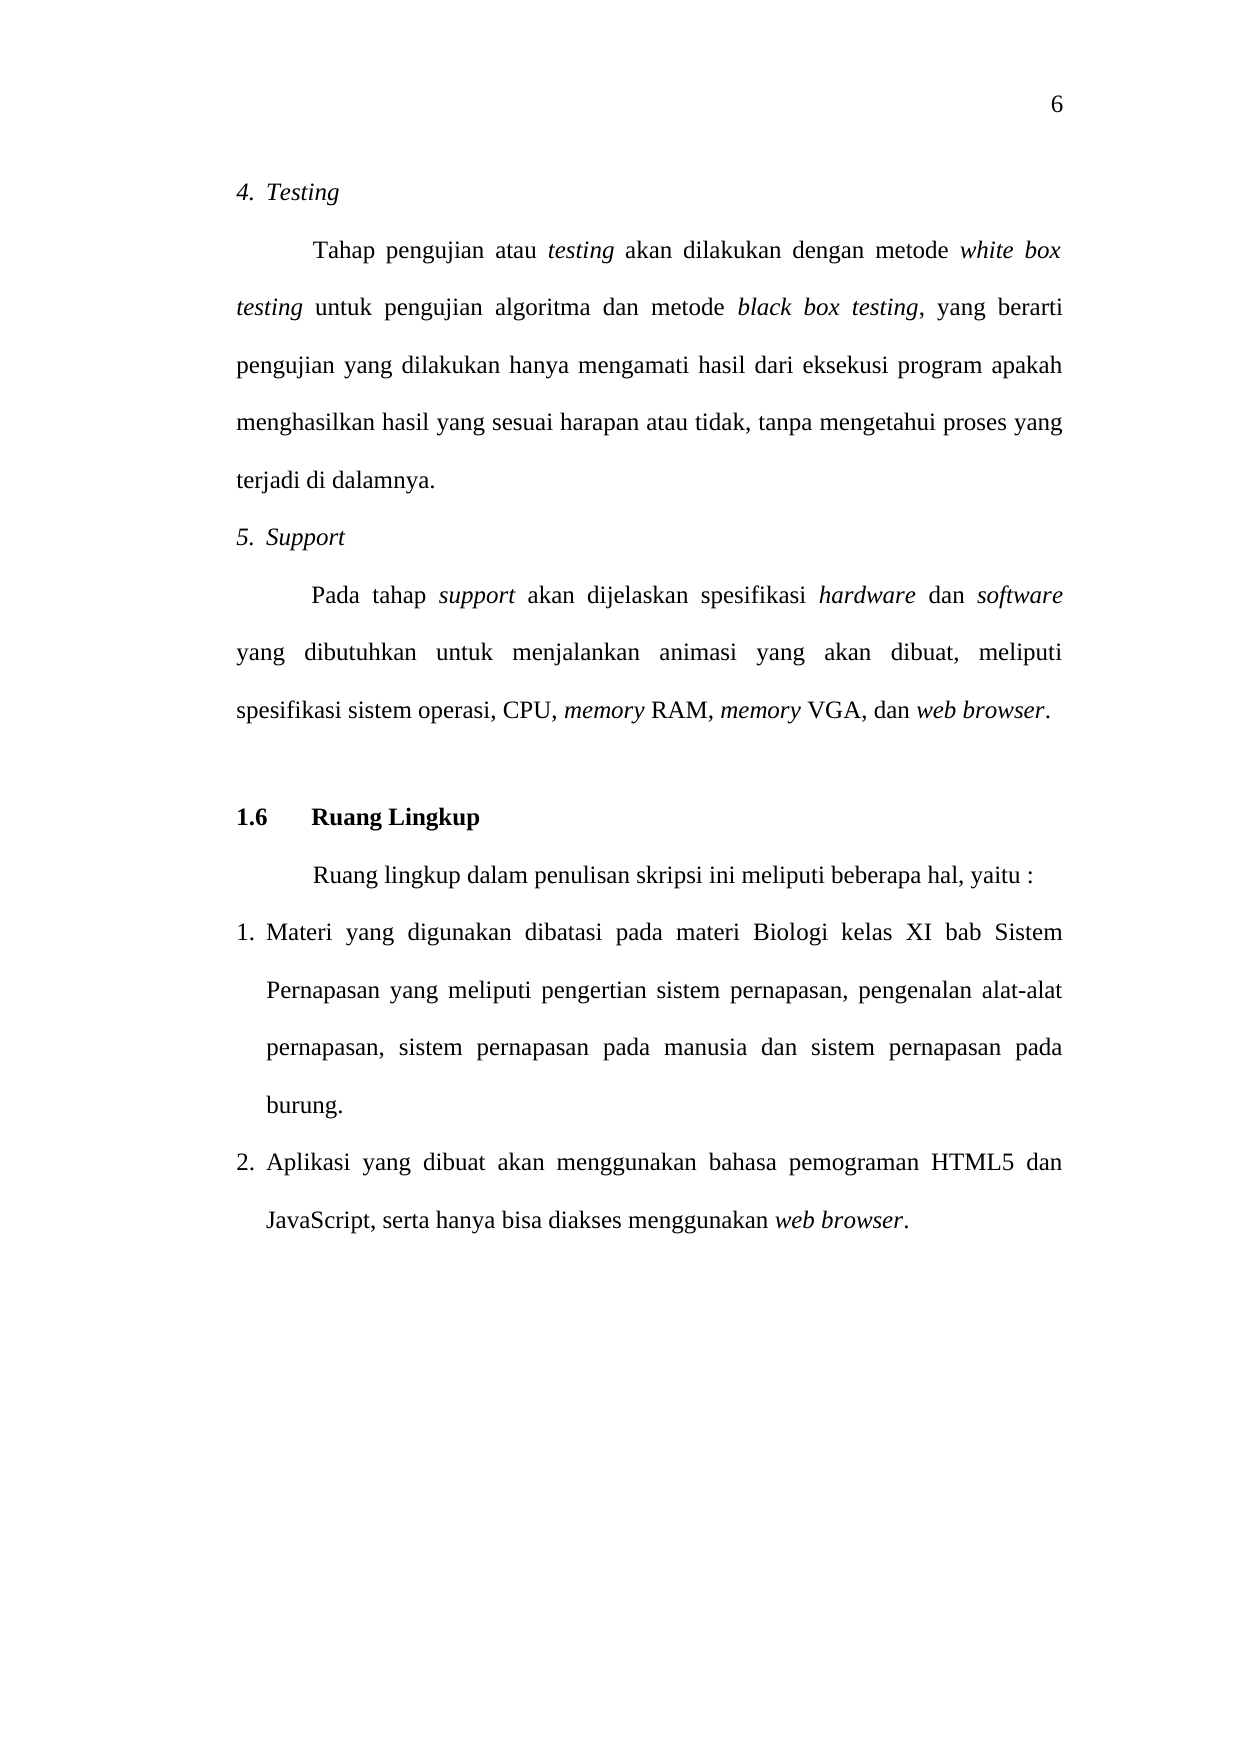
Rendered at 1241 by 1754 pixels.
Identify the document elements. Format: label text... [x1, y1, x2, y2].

list Testing [236, 177, 1063, 206]
list Support [236, 522, 1063, 551]
text Pada tahap support akan dijelaskan spesifikasi hardware dan software yang dibutuhkan untuk menjalankan animasi yang akan dibuat, meliputi spesifikasi sistem operasi, CPU, memory RAM, memory VGA, dan web browser. [236, 580, 1063, 723]
list Aplikasi yang dibuat akan menggunakan bahasa pemograman HTML5 dan JavaScript, serta hanya bisa diakses menggunakan web browser. [236, 1147, 1063, 1233]
text Tahap pengujian atau testing akan dilakukan dengan metode white box testing untuk pengujian algoritma dan metode black box testing, yang berarti pengujian yang dilakukan hanya mengamati hasil dari eksekusi program apakah menghasilkan hasil yang sesuai harapan atau tidak, tanpa mengetahui proses yang terjadi di dalamnya. [236, 235, 1063, 493]
subtitle Ruang Lingkup [236, 802, 1063, 831]
list Materi yang digunakan dibatasi pada materi Biologi kelas XI bab Sistem Pernapasan yang meliputi pengertian sistem pernapasan, pengenalan alat-alat pernapasan, sistem pernapasan pada manusia dan sistem pernapasan pada burung. [236, 917, 1063, 1118]
text Ruang lingkup dalam penulisan skripsi ini meliputi beberapa hal, yaitu : [236, 860, 1063, 888]
